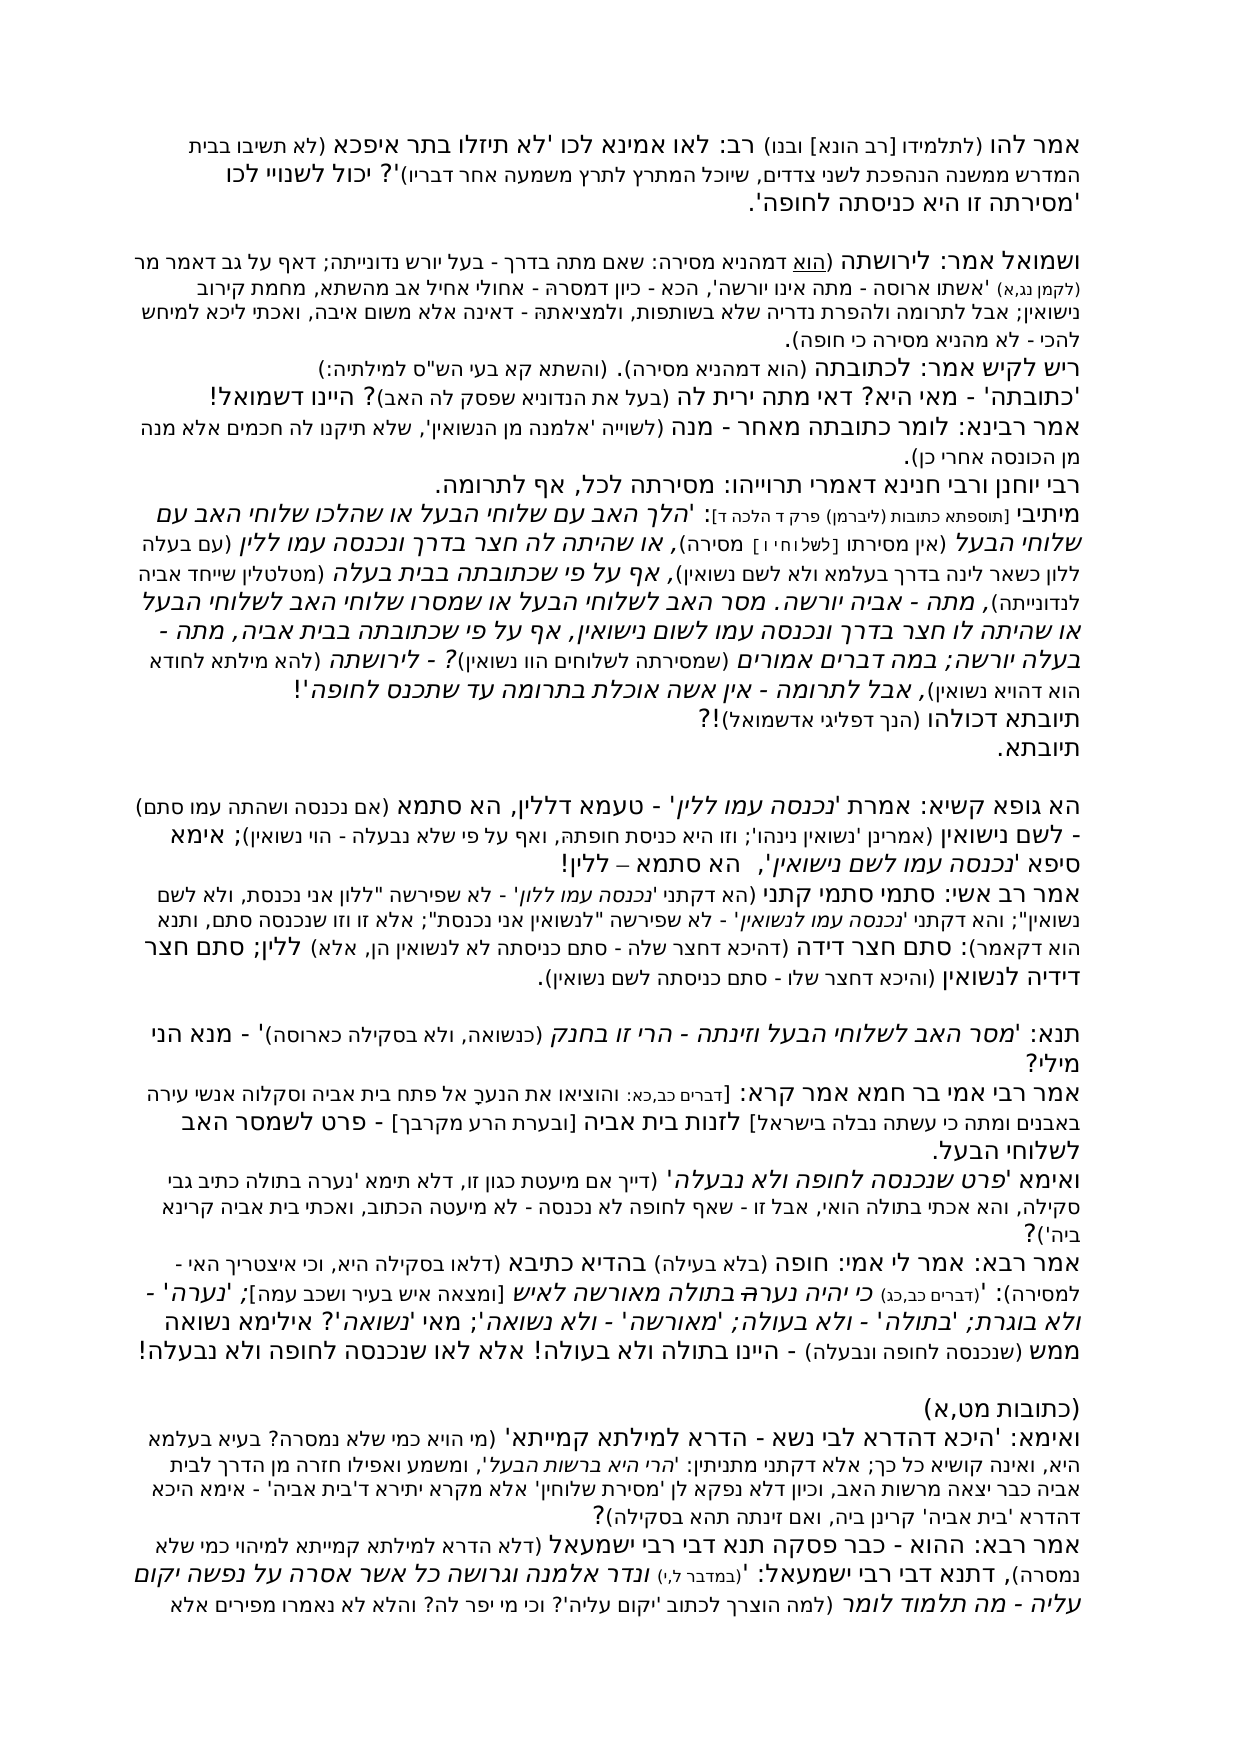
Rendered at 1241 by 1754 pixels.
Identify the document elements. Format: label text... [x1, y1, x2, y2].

text תיובתא דכולהו (הנך דפליגי אדשמואל)!? [130, 704, 1081, 733]
text מיתיבי [תוספתא כתובות (ליברמן) פרק ד הלכה ד]: 'הלך האב עם שלוחי הבעל או שהלכו שלוחי האב עם שלוחי הבעל (אין מסירתו [לשלוחיו] מסירה), או שהיתה לה חצר בדרך ונכנסה עמו ללין (עם בעלה ללון כשאר לינה בדרך בעלמא ולא לשם נשואין), אף על פי שכתובתה בבית בעלה (מטלטלין שייחד אביה לנדונייתה), מתה - אביה יורשה. מסר האב לשלוחי הבעל או שמסרו שלוחי האב לשלוחי הבעל או שהיתה לו חצר בדרך ונכנסה עמו לשום נישואין, אף על פי שכתובתה בבית אביה, מתה - בעלה יורשה; במה דברים אמורים (שמסירתה לשלוחים הוו נשואין)? - לירושתה (להא מילתא לחודא הוא דהויא נשואין), אבל לתרומה - אין אשה אוכלת בתרומה עד שתכנס לחופה'! [130, 499, 1081, 704]
text אמר רבי אמי בר חמא אמר קרא: [דברים כב,כא: והוציאו את הנערָ אל פתח בית אביה וסקלוה אנשי עירה באבנים ומתה כי עשתה נבלה בישראל] לזנות בית אביה [ובערת הרע מקרבך] - פרט לשמסר האב לשלוחי הבעל. [130, 1078, 1081, 1166]
text ושמואל אמר: לירושתה (הוא דמהניא מסירה: שאם מתה בדרך - בעל יורש נדונייתה; דאף על גב דאמר מר (לקמן נג,א) 'אשתו ארוסה - מתה אינו יורשה', הכא - כיון דמסרהּ - אחולי אחיל אב מהשתא, מחמת קירוב נישואין; אבל לתרומה ולהפרת נדריה שלא בשותפות, ולמציאתהּ - דאינה אלא משום איבה, ואכתי ליכא למיחש להכי - לא מהניא מסירה כי חופה). [130, 246, 1081, 353]
text רבי יוחנן ורבי חנינא דאמרי תרוייהו: מסירתה לכל, אף לתרומה. [130, 470, 1081, 499]
text ואימא: 'היכא דהדרא לבי נשא - הדרא למילתא קמייתא' (מי הויא כמי שלא נמסרה? בעיא בעלמא היא, ואינה קושיא כל כך; אלא דקתני מתניתין: 'הרי היא ברשות הבעל', ומשמע ואפילו חזרה מן הדרך לבית אביה כבר יצאה מרשות האב, וכיון דלא נפקא לן 'מסירת שלוחין' אלא מקרא יתירא ד'בית אביה' - אימא היכא דהדרא 'בית אביה' קרינן ביה, ואם זינתה תהא בסקילה)? [130, 1423, 1081, 1530]
text ואימא 'פרט שנכנסה לחופה ולא נבעלה' (דייך אם מיעטת כגון זו, דלא תימא 'נערה בתולה כתיב גבי סקילה, והא אכתי בתולה הואי, אבל זו - שאף לחופה לא נכנסה - לא מיעטה הכתוב, ואכתי בית אביה קרינא ביה')? [130, 1166, 1081, 1248]
text אמר רבא: ההוא - כבר פסקה תנא דבי רבי ישמעאל (דלא הדרא למילתא קמייתא למיהוי כמי שלא נמסרה), דתנא דבי רבי ישמעאל: '(במדבר ל,י) ונדר אלמנה וגרושה כל אשר אסרה על נפשה יקום עליה - מה תלמוד לומר (למה הוצרך לכתוב 'יקום עליה'? וכי מי יפר לה? והלא לא נאמרו מפירים אלא [130, 1530, 1081, 1618]
text ריש לקיש אמר: לכתובתה (הוא דמהניא מסירה). (והשתא קא בעי הש"ס למילתיה:) [130, 353, 1081, 383]
text תיובתא. [130, 733, 1081, 762]
text (כתובות מט,א) [130, 1394, 1081, 1423]
text אמר רבינא: לומר כתובתה מאחר - מנה (לשוייה 'אלמנה מן הנשואין', שלא תיקנו לה חכמים אלא מנה מן הכונסה אחרי כן). [130, 412, 1081, 470]
text אמר להו (לתלמידו [רב הונא] ובנו) רב: לאו אמינא לכו 'לא תיזלו בתר איפכא (לא תשיבו בבית המדרש ממשנה הנהפכת לשני צדדים, שיוכל המתרץ לתרץ משמעה אחר דבריו)'? יכול לשנויי לכו 'מסירתה זו היא כניסתה לחופה'. [130, 130, 1081, 218]
text 'כתובתה' - מאי היא? דאי מתה ירית לה (בעל את הנדוניא שפסק לה האב)? היינו דשמואל! [130, 383, 1081, 412]
text אמר רב אשי: סתמי סתמי קתני (הא דקתני 'נכנסה עמו ללון' - לא שפירשה "ללון אני נכנסת, ולא לשם נשואין"; והא דקתני 'נכנסה עמו לנשואין' - לא שפירשה "לנשואין אני נכנסת"; אלא זו וזו שנכנסה סתם, ותנא הוא דקאמר): סתם חצר דידה (דהיכא דחצר שלה - סתם כניסתה לא לנשואין הן, אלא) ללין; סתם חצר דידיה לנשואין (והיכא דחצר שלו - סתם כניסתה לשם נשואין). [130, 879, 1081, 991]
text הא גופא קשיא: אמרת 'נכנסה עמו ללין' - טעמא דללין, הא סתמא (אם נכנסה ושהתה עמו סתם) - לשם נישואין (אמרינן 'נשואין נינהו'; וזו היא כניסת חופתהּ, ואף על פי שלא נבעלה - הוי נשואין); אימא סיפא 'נכנסה עמו לשם נישואין', הא סתמא – ללין! [130, 791, 1081, 879]
text תנא: 'מסר האב לשלוחי הבעל וזינתה - הרי זו בחנק (כנשואה, ולא בסקילה כארוסה)' - מנא הני מילי? [130, 1020, 1081, 1078]
text אמר רבא: אמר לי אמי: חופה (בלא בעילה) בהדיא כתיבא (דלאו בסקילה היא, וכי איצטריך האי - למסירה): '(דברים כב,כג) כי יהיה נערה בתולה מאורשה לאיש [ומצאה איש בעיר ושכב עמה]; 'נערה' - ולא בוגרת; 'בתולה' - ולא בעולה; 'מאורשה' - ולא נשואה'; מאי 'נשואה'? אילימא נשואה ממש (שנכנסה לחופה ונבעלה) - היינו בתולה ולא בעולה! אלא לאו שנכנסה לחופה ולא נבעלה! [130, 1248, 1081, 1365]
